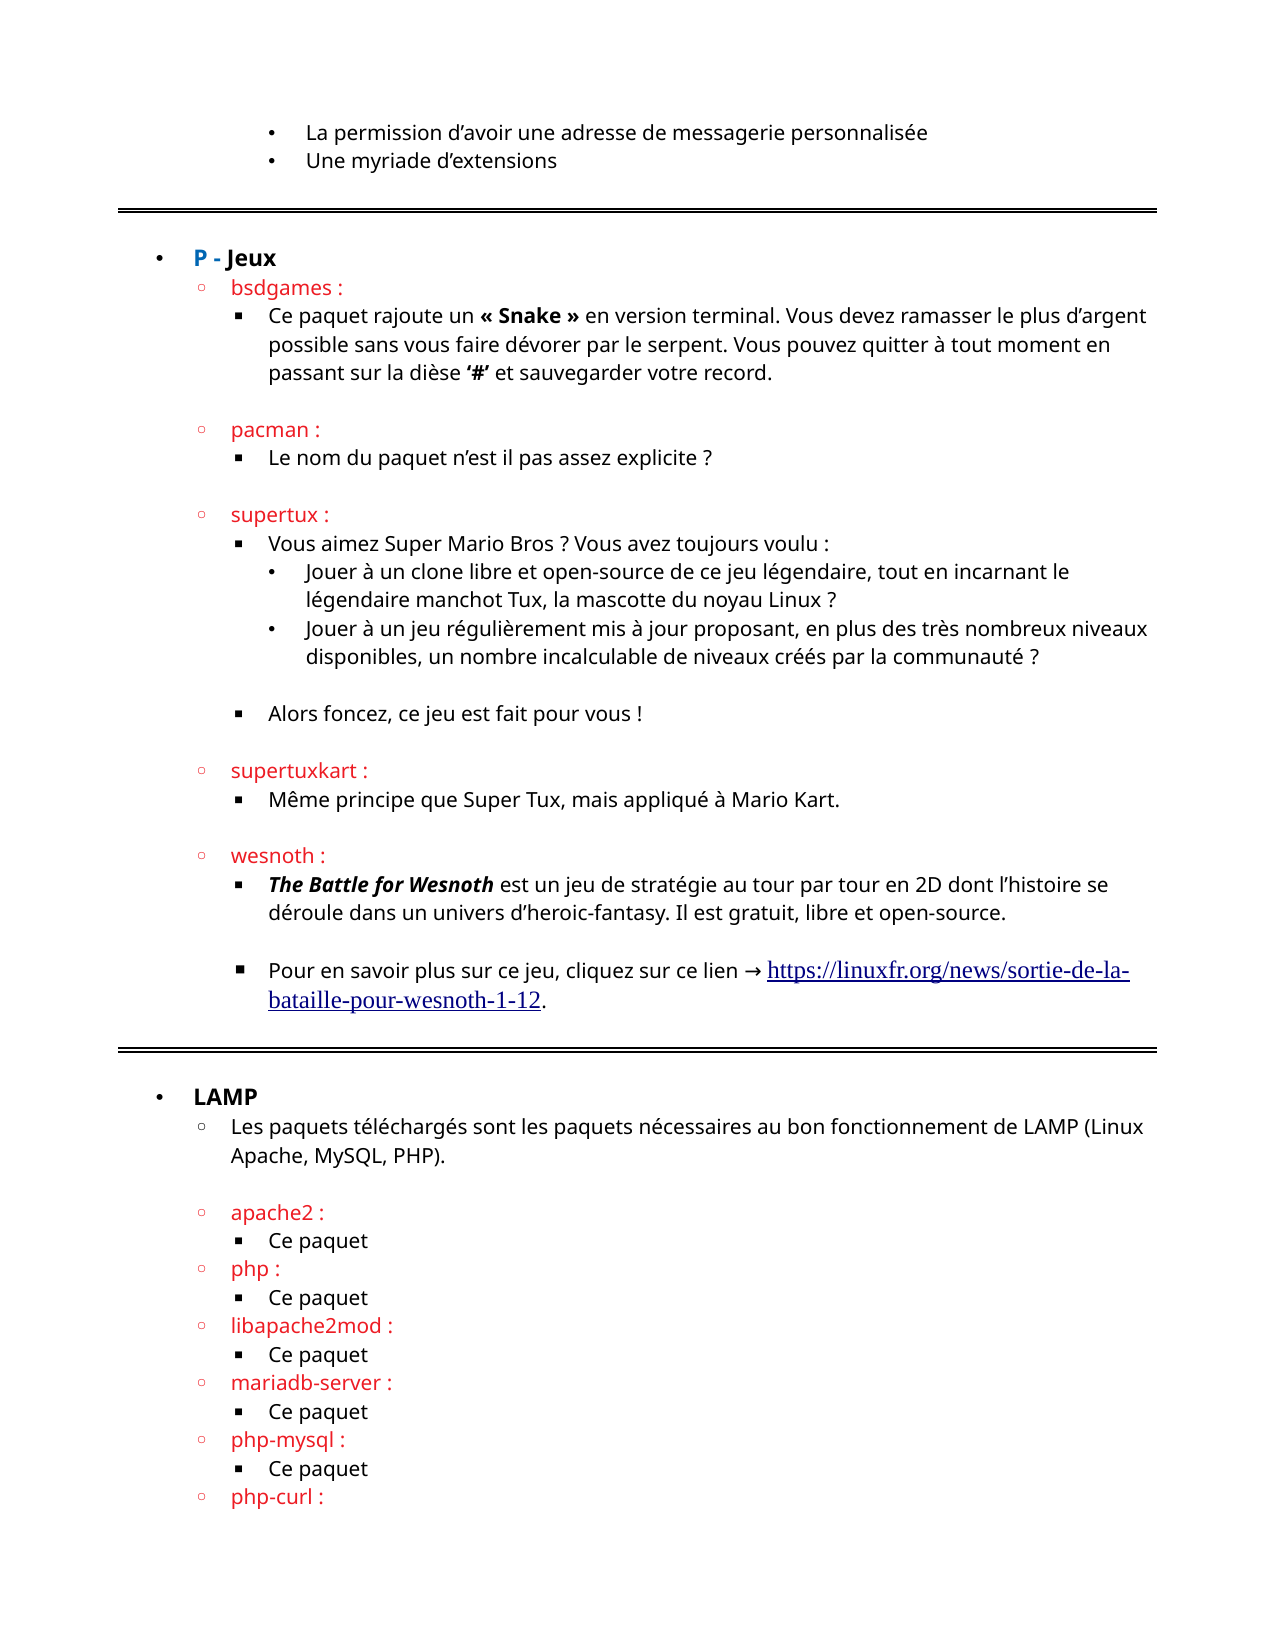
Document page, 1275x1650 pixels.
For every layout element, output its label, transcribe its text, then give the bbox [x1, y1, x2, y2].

list supertuxkart : [193, 756, 1157, 785]
list La permission d’avoir une adresse de messagerie personnalisée [268, 118, 1157, 147]
list Une myriade d’extensions [268, 147, 1157, 175]
list supertux : [193, 500, 1157, 529]
list php-mysql : [193, 1425, 1157, 1454]
list Les paquets téléchargés sont les paquets nécessaires au bon fonctionnement de LAMP (Linux Apache, MySQL, PHP). [193, 1112, 1157, 1169]
list Ce paquet [231, 1226, 1157, 1254]
list libapache2mod : [193, 1311, 1157, 1340]
list The Battle for Wesnoth est un jeu de stratégie au tour par tour en 2D dont l’histoire se déroule dans un univers d’heroic-fantasy. Il est gratuit, libre et open-source. [231, 870, 1157, 927]
list mariadb-server : [193, 1368, 1157, 1397]
list Ce paquet [231, 1397, 1157, 1425]
list Jouer à un jeu régulièrement mis à jour proposant, en plus des très nombreux niveaux disponibles, un nombre incalculable de niveaux créés par la communauté ? [268, 614, 1157, 671]
list Ce paquet rajoute un « Snake » en version terminal. Vous devez ramasser le plus d’argent possible sans vous faire dévorer par le serpent. Vous pouvez quitter à tout moment en passant sur la dièse ‘#’ et sauvegarder votre record. [231, 301, 1157, 387]
list P - Jeux [156, 242, 1157, 273]
list Ce paquet [231, 1340, 1157, 1368]
list Le nom du paquet n’est il pas assez explicite ? [231, 443, 1157, 472]
list Ce paquet [231, 1283, 1157, 1311]
list php : [193, 1254, 1157, 1283]
list Même principe que Super Tux, mais appliqué à Mario Kart. [231, 785, 1157, 813]
list Alors foncez, ce jeu est fait pour vous ! [231, 699, 1157, 728]
list bsdgames : [193, 273, 1157, 301]
list php-curl : [193, 1482, 1157, 1511]
list Pour en savoir plus sur ce jeu, cliquez sur ce lien → https://linuxfr.org/news/sortie-de-la-bataille-pour-wesnoth-1-12. [231, 955, 1157, 1014]
list Jouer à un clone libre et open-source de ce jeu légendaire, tout en incarnant le légendaire manchot Tux, la mascotte du noyau Linux ? [268, 557, 1157, 614]
list Vous aimez Super Mario Bros ? Vous avez toujours voulu : [231, 529, 1157, 557]
list apache2 : [193, 1198, 1157, 1226]
list Ce paquet [231, 1454, 1157, 1482]
list wesnoth : [193, 842, 1157, 870]
list pacman : [193, 415, 1157, 443]
list LAMP [156, 1081, 1157, 1112]
